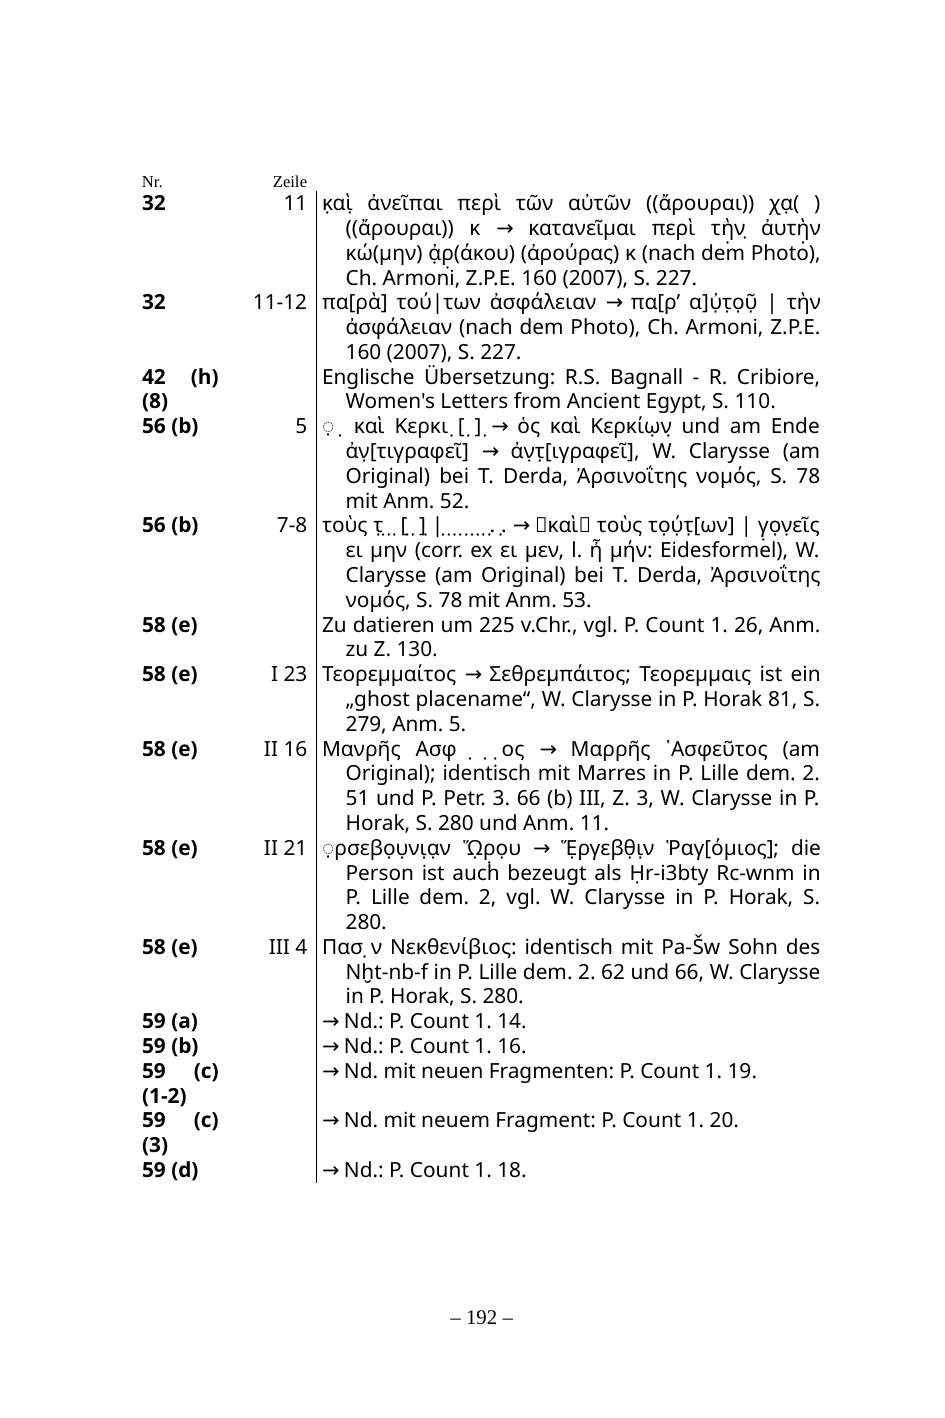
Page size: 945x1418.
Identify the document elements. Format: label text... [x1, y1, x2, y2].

table_cell → Nd.: P. Count 1. 18. [317, 1158, 827, 1182]
table_cell → Nd.: P. Count 1. 16. [317, 1034, 827, 1058]
table_cell 59 (b) [136, 1034, 224, 1058]
table_cell 58 (e) [136, 835, 224, 934]
table_cell 58 (e) [136, 612, 224, 662]
table_cell [224, 1034, 316, 1058]
table_cell ̣ρσεβο̣υ̣νι̣α̣ν Ὥ̣ρ̣ο̣υ → Ἕ̣ργεβθ̣ι̣ν Ῥαγ[όμιος]; die Person ist auch bezeugt als Ḥr-i3bty Rc-wnm in P. Lille dem. 2, vgl. W. Clarysse in P. Horak, S. 280. [317, 835, 827, 934]
table_cell 11-12 [224, 290, 316, 364]
table_cell ̣ ̣ καὶ Κερκι ̣[ ̣] ̣→ ὁς καὶ Κερκίω̣ν̣ und am Ende ἀν̣[τιγραφεῖ] → ἀν̣τ̣[ιγραφεῖ], W. Clarysse (am Original) bei T. Derda, Ἀρσινοΐτης νομός, S. 78 mit Anm. 52. [317, 414, 827, 513]
table_cell 32 [136, 191, 224, 290]
table_cell Zu datieren um 225 v.Chr., vgl. P. Count 1. 26, Anm. zu Z. 130. [317, 612, 827, 662]
table_cell 59 (c) (1-2) [136, 1059, 224, 1108]
table_cell → Nd.: P. Count 1. 14. [317, 1009, 827, 1034]
table_cell Τεορεμμαίτος → Σεθρεμπάιτος; Τεορεμμαις ist ein „ghost placename“, W. Clarysse in P. Horak 81, S. 279, Anm. 5. [317, 662, 827, 736]
table_cell Πασ ̣ν Νεκθενίβιος: identisch mit Pa-Šw Sohn des Nḫt-nb-f in P. Lille dem. 2. 62 und 66, W. Clarysse in P. Horak, S. 280. [317, 935, 827, 1009]
table_cell 58 (e) [136, 662, 224, 736]
table_cell II 21 [224, 835, 316, 934]
table_cell III 4 [224, 935, 316, 1009]
table_cell 7-8 [224, 513, 316, 612]
table_cell I 23 [224, 662, 316, 736]
table_cell [224, 364, 316, 414]
table_cell 56 (b) [136, 414, 224, 513]
table_cell 42 (h) (8) [136, 364, 224, 414]
table_cell 59 (a) [136, 1009, 224, 1034]
table_cell 11 [224, 191, 316, 290]
table_cell II 16 [224, 736, 316, 835]
table_cell 58 (e) [136, 736, 224, 835]
table_cell 5 [224, 414, 316, 513]
table_cell 59 (d) [136, 1158, 224, 1182]
table_cell [224, 1059, 316, 1108]
table_cell 58 (e) [136, 935, 224, 1009]
table_cell [224, 612, 316, 662]
table_cell τοὺς τ̣ ̣ ̣ ̣[ ̣ ̣] ̣| ̣ ̣ ̣ ̣ ̣ ̣ ̣ ̣.̣ .̣ → καὶ τοὺς το̣ύ̣τ̣[ων] | γ̣ο̣ν̣εῖς ει μην (corr. ex ει μεν, l. ἦ μήν: Eidesformel), W. Clarysse (am Original) bei T. Derda, Ἀρσινοΐτης νομός, S. 78 mit Anm. 53. [317, 513, 827, 612]
table_cell κ̣αὶ̣ ἀνεῖπαι περὶ τῶν αὐτῶν ((ἄρουραι)) χα̣( ) ((ἄρουραι)) κ → κατανεῖμαι περὶ τὴ̣ν̣ ἀυτὴ̣ν κώ(μην) ἀ̣ρ̣(άκου) (ἀρούρας) κ (nach dem Photo), Ch. Armoni, Z.P.E. 160 (2007), S. 227. [317, 191, 827, 290]
table_cell Englische Übersetzung: R.S. Bagnall - R. Cribiore, Women's Letters from Ancient Egypt, S. 110. [317, 364, 827, 414]
table_cell → Nd. mit neuen Fragmenten: P. Count 1. 19. [317, 1059, 827, 1108]
table_cell [224, 1108, 316, 1158]
table_cell → Nd. mit neuem Fragment: P. Count 1. 20. [317, 1108, 827, 1158]
table_cell πα[ρὰ] τού|των ἀσφάλειαν → πα[ρ’ α]ὐ̣τ̣ο̣ῦ̣ | τὴν ἀσφάλειαν (nach dem Photo), Ch. Armoni, Z.P.E. 160 (2007), S. 227. [317, 290, 827, 364]
table_cell 32 [136, 290, 224, 364]
table_cell [224, 1009, 316, 1034]
table_cell Μανρῆς Ασφ ̣ ̣ ̣ος → Μαρρῆς ῾Ασφεῦτος (am Original); identisch mit Marres in P. Lille dem. 2. 51 und P. Petr. 3. 66 (b) III, Z. 3, W. Clarysse in P. Horak, S. 280 und Anm. 11. [317, 736, 827, 835]
table_cell 59 (c) (3) [136, 1108, 224, 1158]
table_cell [224, 1158, 316, 1182]
table_cell 56 (b) [136, 513, 224, 612]
